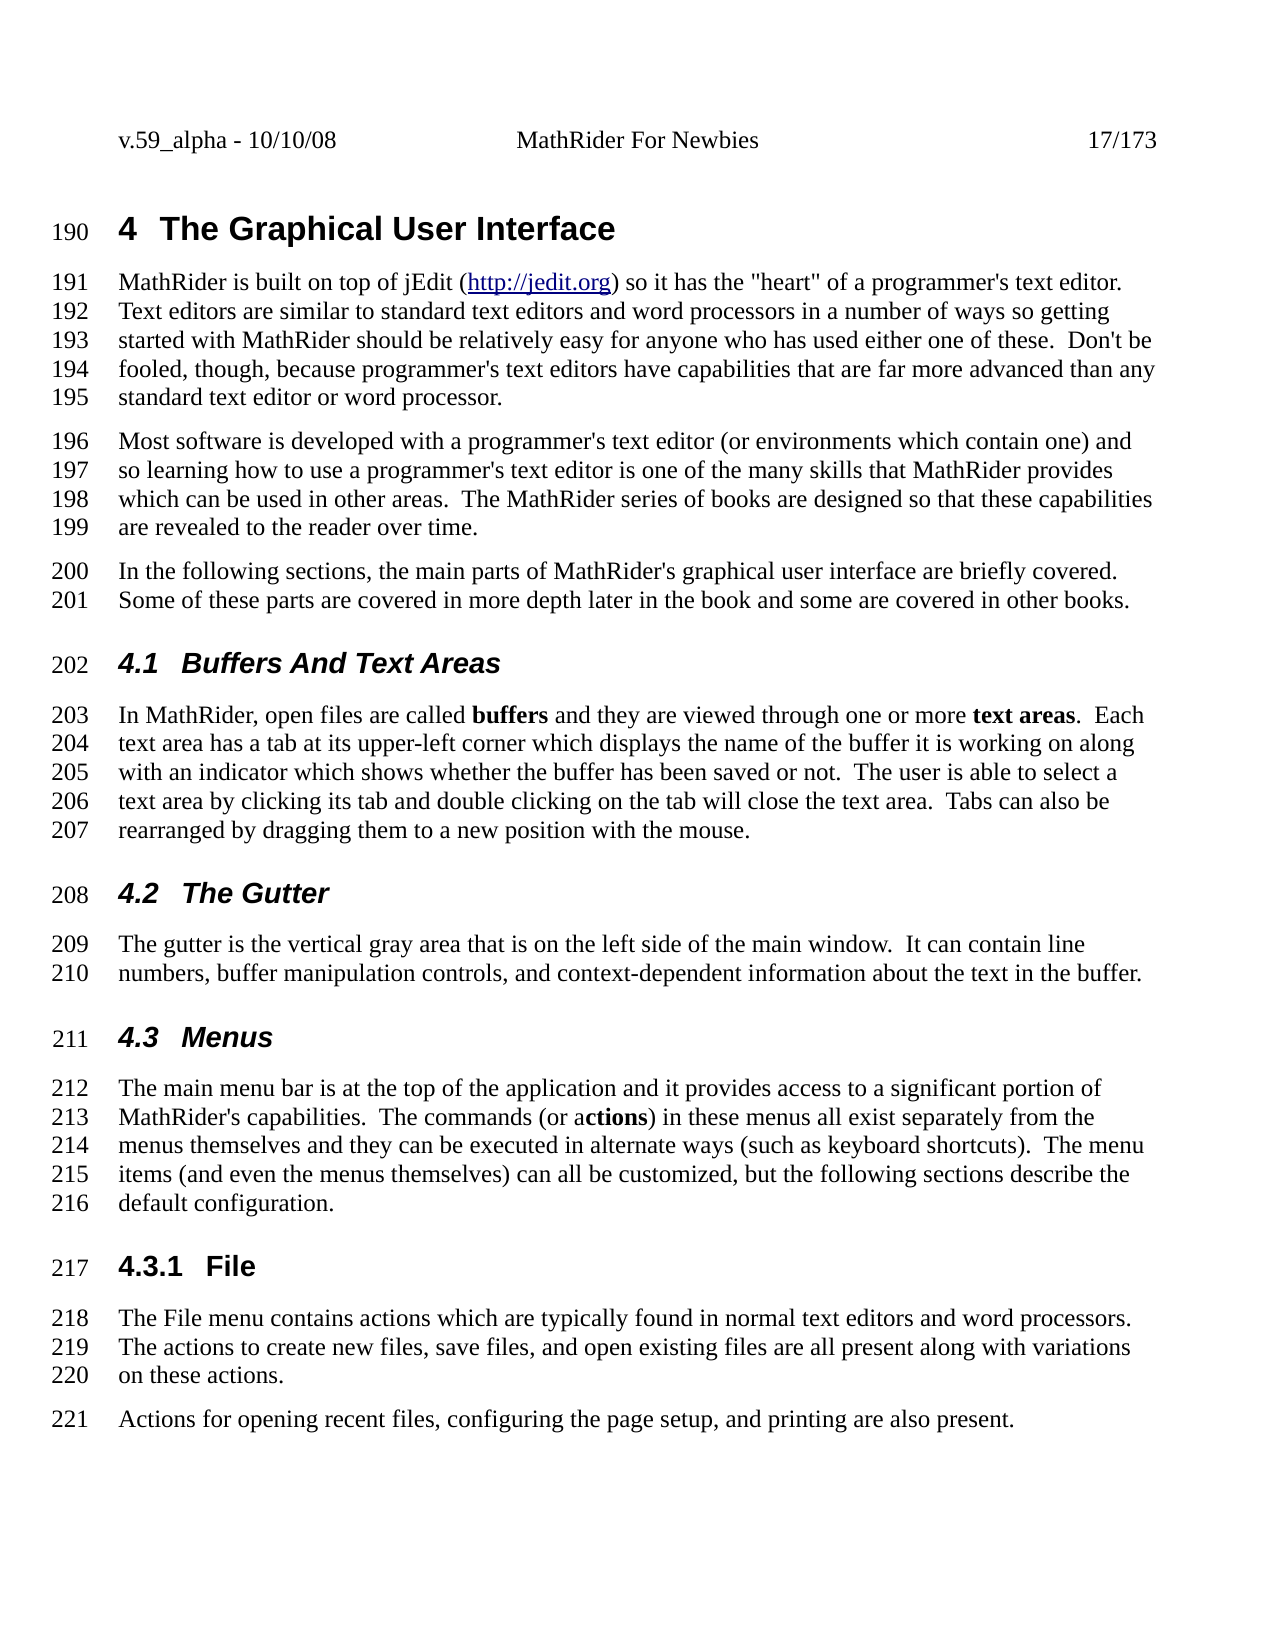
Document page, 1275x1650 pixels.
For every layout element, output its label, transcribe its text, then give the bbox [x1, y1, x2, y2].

text In MathRider, open files are called buffers and they are viewed through one or more text areas. Each text area has a tab at its upper-left corner which displays the name of the buffer it is working on along with an indicator which shows whether the buffer has been saved or not. The user is able to select a text area by clicking its tab and double clicking on the tab will close the text area. Tabs can also be rearranged by dragging them to a new position with the mouse. [118, 700, 1157, 843]
text In the following sections, the main parts of MathRider's graphical user interface are briefly covered. Some of these parts are covered in more depth later in the book and some are covered in other books. [118, 556, 1157, 614]
subtitle Buffers And Text Areas [118, 646, 1157, 680]
subtitle The Graphical User Interface [118, 209, 1157, 247]
subtitle The Gutter [118, 876, 1157, 909]
text The main menu bar is at the top of the application and it provides access to a significant portion of MathRider's capabilities. The commands (or actions) in these menus all exist separately from the menus themselves and they can be executed in alternate ways (such as keyboard shortcuts). The menu items (and even the menus themselves) can all be customized, but the following sections describe the default configuration. [118, 1073, 1157, 1217]
text Actions for opening recent files, configuring the page setup, and printing are also present. [118, 1404, 1157, 1433]
subtitle Menus [118, 1019, 1157, 1053]
text MathRider is built on top of jEdit (http://jedit.org) so it has the "heart" of a programmer's text editor. Text editors are similar to standard text editors and word processors in a number of ways so getting started with MathRider should be relatively easy for anyone who has used either one of these. Don't be fooled, though, because programmer's text editors have capabilities that are far more advanced than any standard text editor or word processor. [118, 267, 1157, 411]
text Most software is developed with a programmer's text editor (or environments which contain one) and so learning how to use a programmer's text editor is one of the many skills that MathRider provides which can be used in other areas. The MathRider series of books are designed so that these capabilities are revealed to the reader over time. [118, 426, 1157, 541]
text The File menu contains actions which are typically found in normal text editors and word processors. The actions to create new files, save files, and open existing files are all present along with variations on these actions. [118, 1303, 1157, 1389]
text The gutter is the vertical gray area that is on the left side of the main window. It can contain line numbers, buffer manipulation controls, and context-dependent information about the text in the buffer. [118, 929, 1157, 987]
subtitle File [118, 1249, 1157, 1283]
